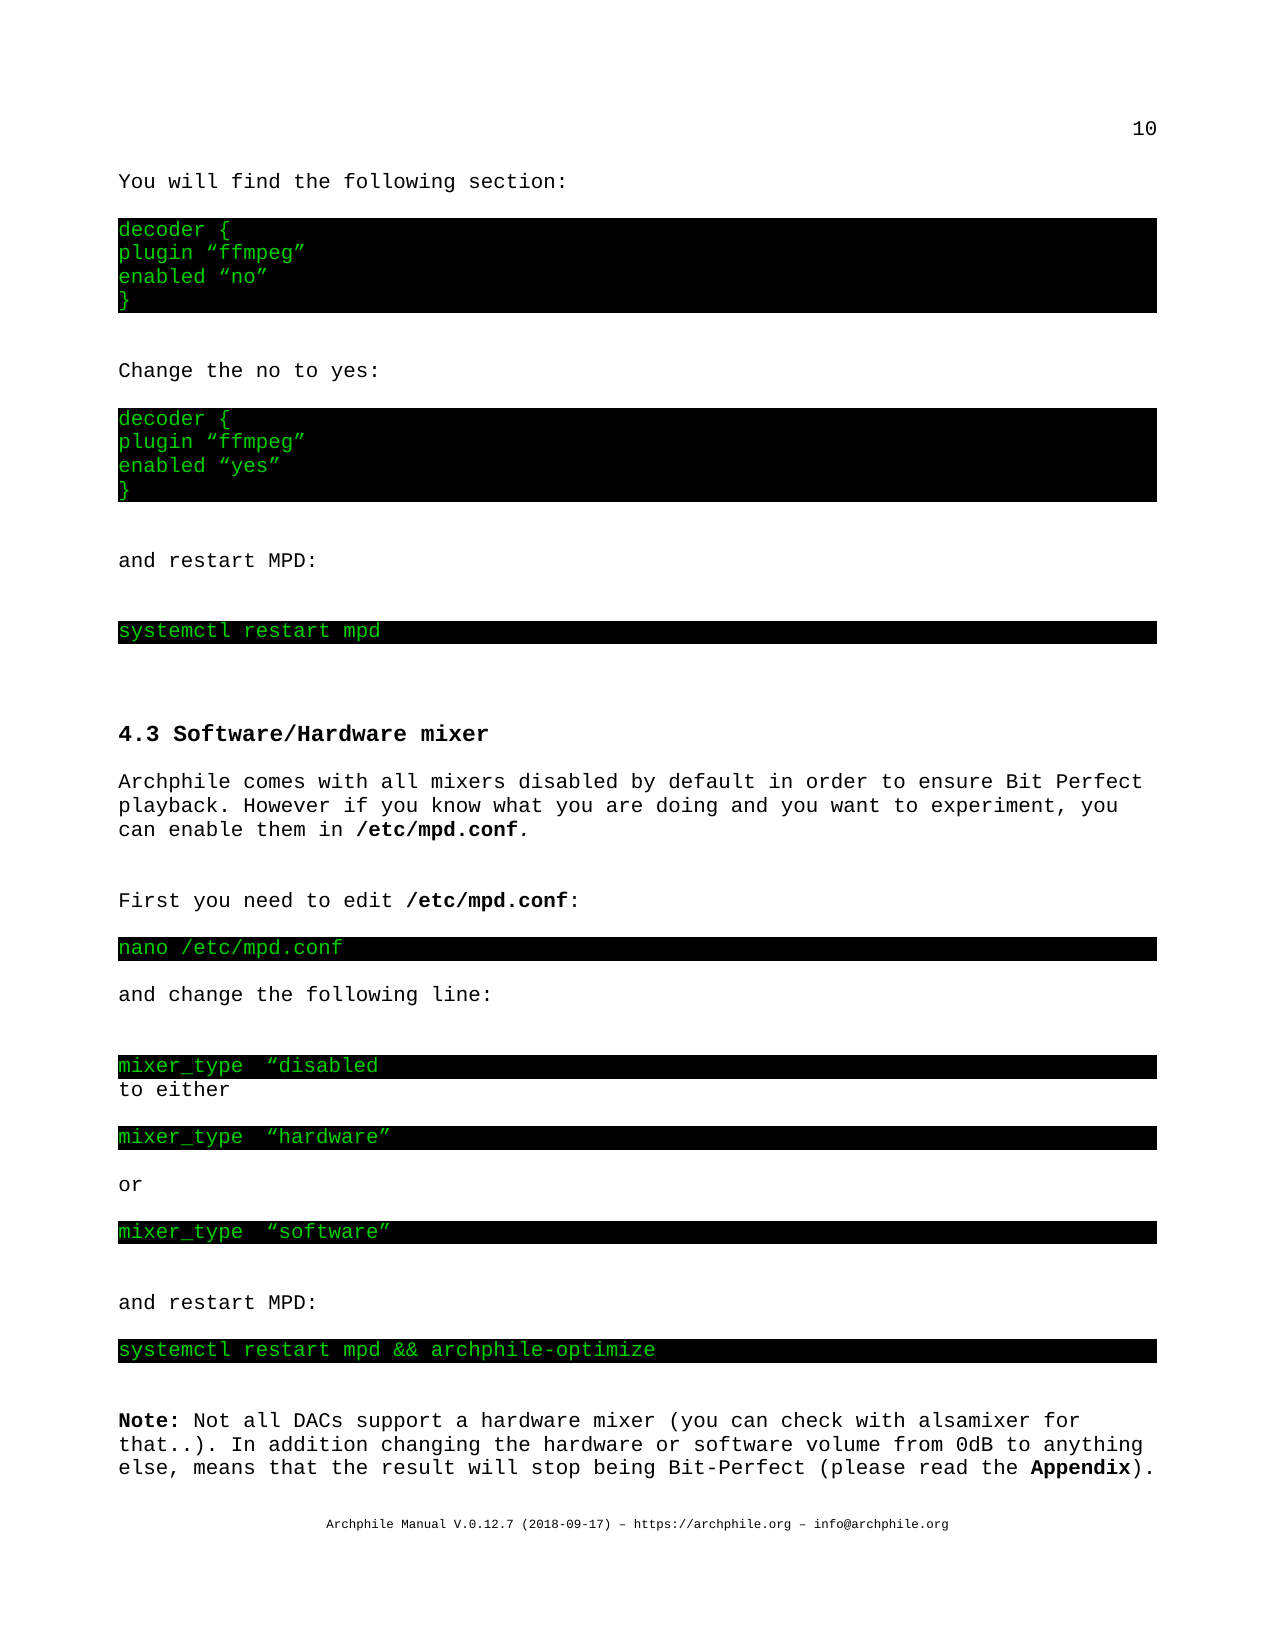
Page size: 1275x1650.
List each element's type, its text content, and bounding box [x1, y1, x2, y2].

text nano /etc/mpd.conf [118, 937, 1157, 961]
text to either [118, 1079, 1157, 1103]
text systemctl restart mpd [118, 621, 1157, 644]
text Archphile comes with all mixers disabled by default in order to ensure Bit Perfect playback. However if you know what you are doing and you want to experiment, you can enable them in /etc/mpd.conf. [118, 772, 1157, 842]
text mixer_type “software” [118, 1221, 1157, 1244]
text or [118, 1173, 1157, 1197]
text decoder { plugin “ffmpeg” enabled “yes” } [118, 408, 1157, 502]
text You will find the following section: [118, 171, 1157, 195]
text First you need to edit /etc/mpd.conf: [118, 890, 1157, 913]
text 4.3 Software/Hardware mixer [118, 722, 1157, 748]
text Change the no to yes: [118, 360, 1157, 384]
text mixer_type “hardware” [118, 1126, 1157, 1150]
text decoder { plugin “ffmpeg” enabled “no” } [118, 218, 1157, 313]
text mixer_type “disabled [118, 1055, 1157, 1079]
text and restart MPD: [118, 549, 1157, 573]
text systemctl restart mpd && archphile-optimize [118, 1339, 1157, 1363]
text Note: Not all DACs support a hardware mixer (you can check with alsamixer for that..). In addition changing the hardware or software volume from 0dB to anything else, means that the result will stop being Bit-Perfect (please read the Appendix). [118, 1410, 1157, 1481]
text and change the following line: [118, 984, 1157, 1008]
text and restart MPD: [118, 1292, 1157, 1315]
